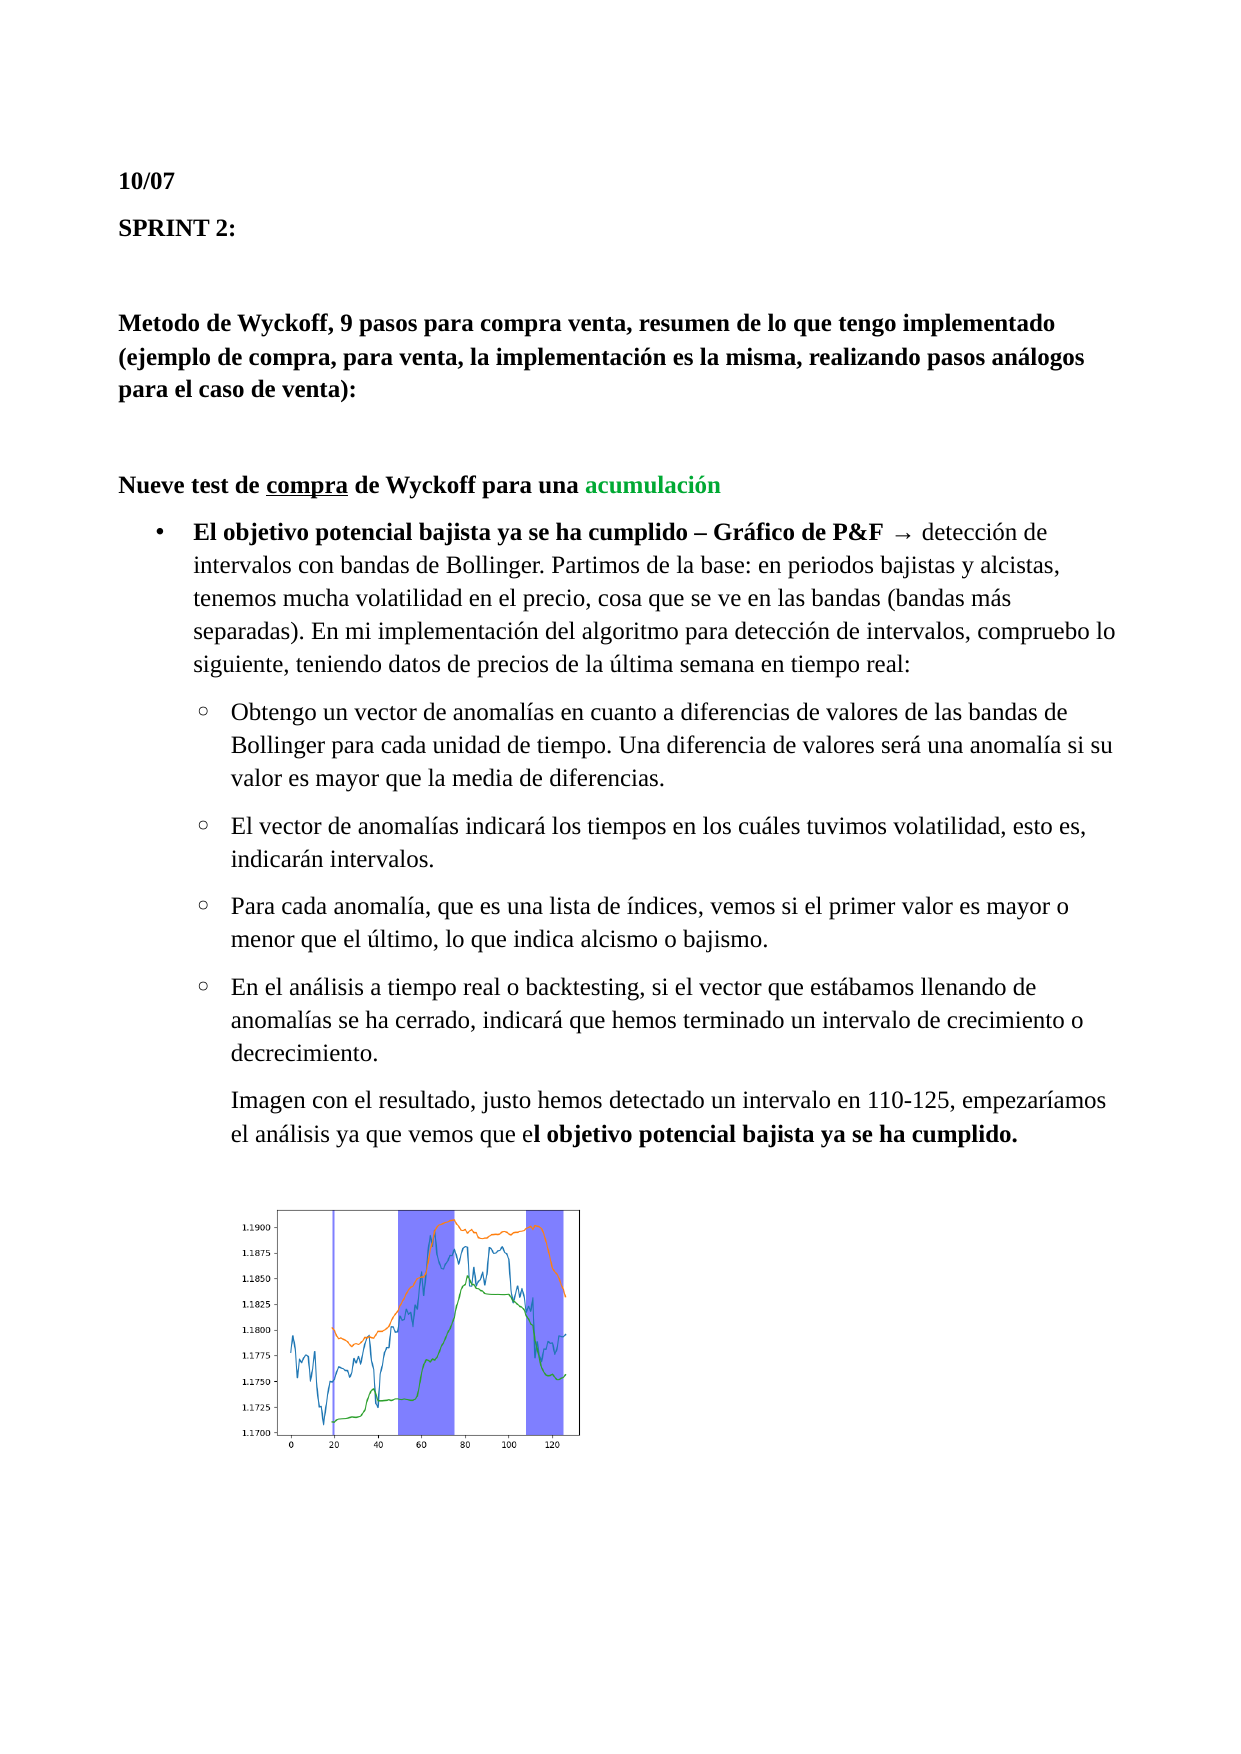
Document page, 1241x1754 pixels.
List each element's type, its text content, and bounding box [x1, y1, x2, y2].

text Nueve test de compra de Wyckoff para una acumulación [118, 470, 1122, 498]
text Metodo de Wyckoff, 9 pasos para compra venta, resumen de lo que tengo implementado (ejemplo de compra, para venta, la implementación es la misma, realizando pasos análogos para el caso de venta): [118, 308, 1122, 403]
list Imagen con el resultado, justo hemos detectado un intervalo en 110-125, empezaríamos el análisis ya que vemos que el objetivo potencial bajista ya se ha cumplido. [193, 1086, 1122, 1147]
text SPRINT 2: [118, 213, 1122, 242]
list En el análisis a tiempo real o backtesting, si el vector que estábamos llenando de anomalías se ha cerrado, indicará que hemos terminado un intervalo de crecimiento o decrecimiento. [193, 972, 1122, 1067]
list El vector de anomalías indicará los tiempos en los cuáles tuvimos volatilidad, esto es, indicarán intervalos. [193, 811, 1122, 872]
list El objetivo potencial bajista ya se ha cumplido – Gráfico de P&F → detección de intervalos con bandas de Bollinger. Partimos de la base: en periodos bajistas y alcistas, tenemos mucha volatilidad en el precio, cosa que se ve en las bandas (bandas más separadas). En mi implementación del algoritmo para detección de intervalos, compruebo lo siguiente, teniendo datos de precios de la última semana en tiempo real: [156, 517, 1122, 678]
list Obtengo un vector de anomalías en cuanto a diferencias de valores de las bandas de Bollinger para cada unidad de tiempo. Una diferencia de valores será una anomalía si su valor es mayor que la media de diferencias. [193, 697, 1122, 792]
list Para cada anomalía, que es una lista de índices, vemos si el primer valor es mayor o menor que el último, lo que indica alcismo o bajismo. [193, 891, 1122, 953]
text 10/07 [118, 166, 1122, 194]
